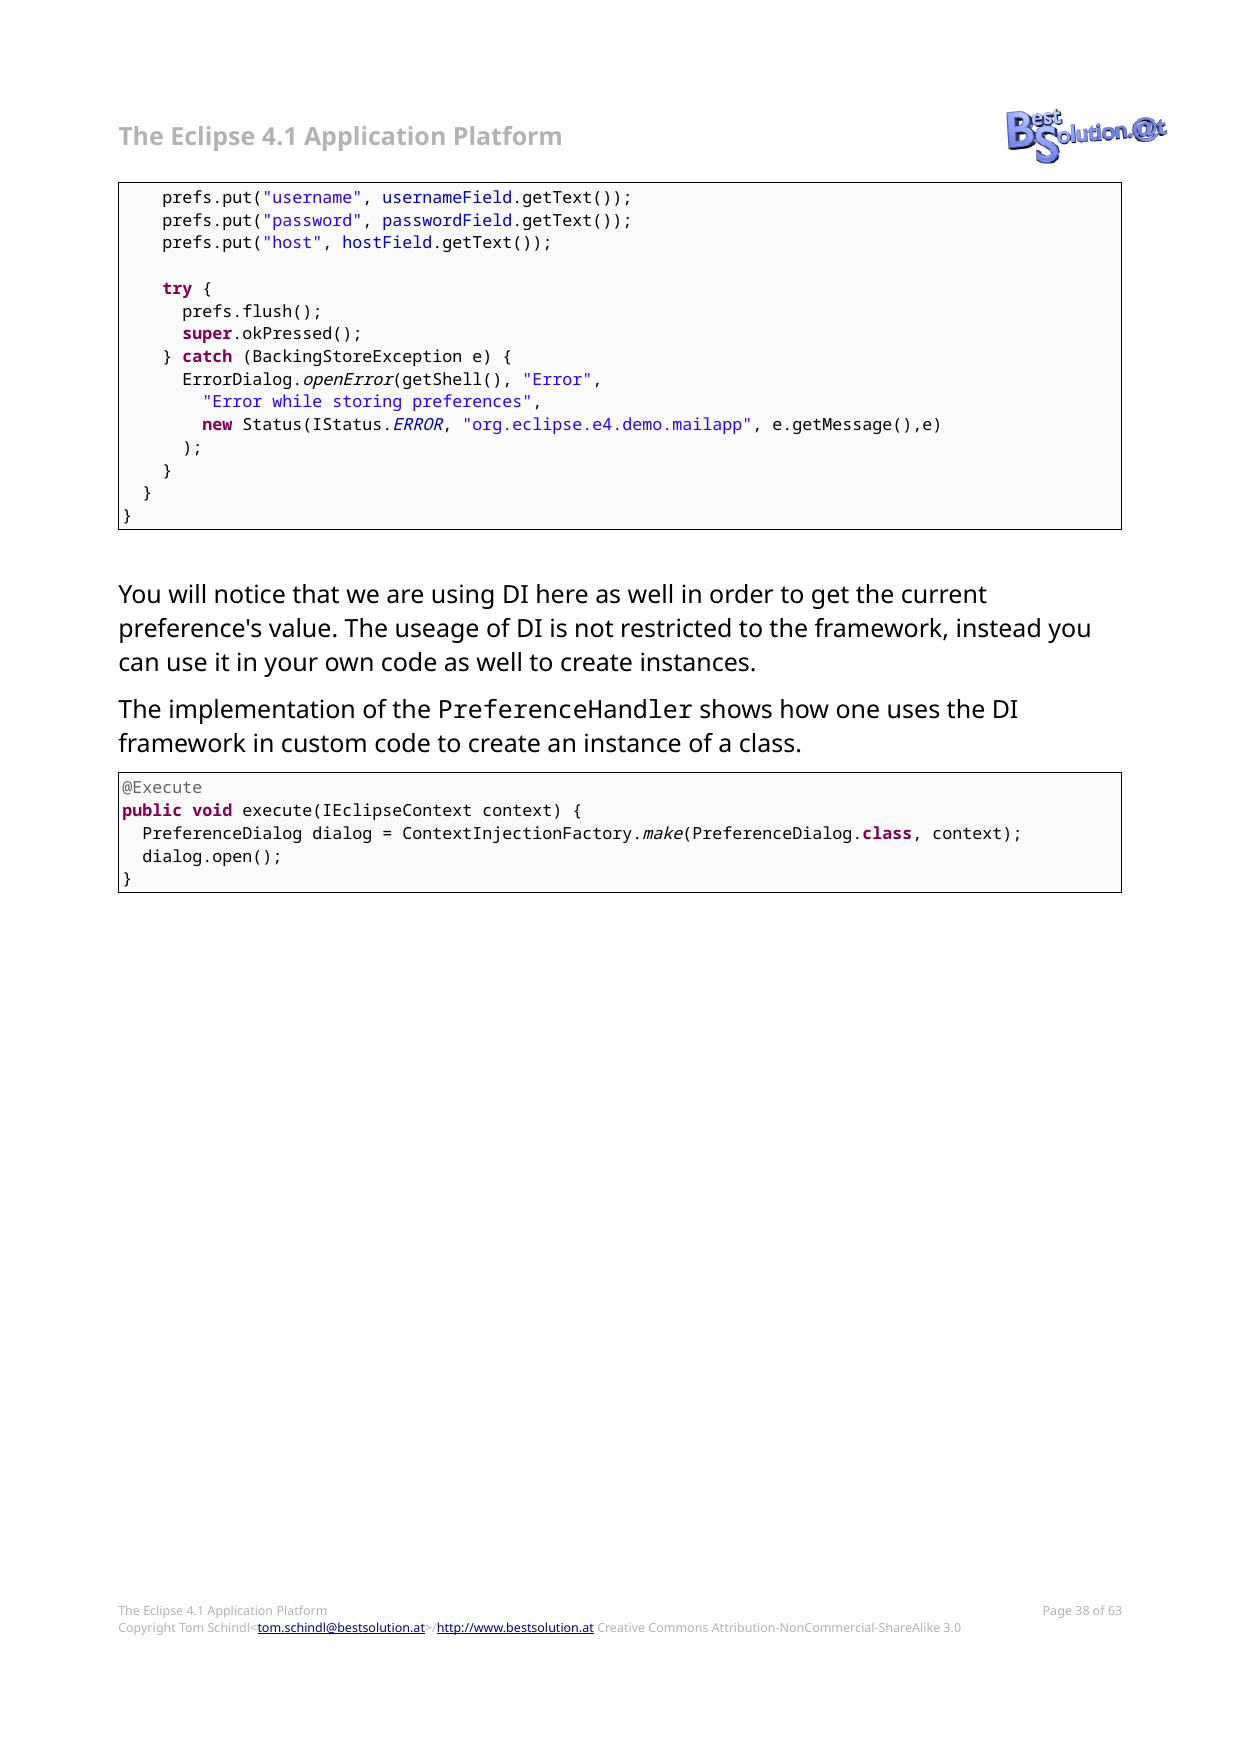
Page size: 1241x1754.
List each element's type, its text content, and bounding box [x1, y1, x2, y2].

text } [119, 863, 1121, 892]
text public void execute(IEclipseContext context) { [119, 795, 1121, 817]
text prefs.put("password", passwordField.getText()); [119, 204, 1121, 227]
text prefs.put("username", usernameField.getText()); [119, 183, 1121, 204]
text You will notice that we are using DI here as well in order to get the current preference's value. The useage of DI is not restricted to the framework, instead you can use it in your own code as well to create instances. [118, 577, 1122, 679]
text @Execute [119, 773, 1121, 795]
text } catch (BackingStoreException e) { ErrorDialog.openError(getShell(), "Error", "Error while storing preferences", new Status(IStatus.ERROR, "org.eclipse.e4.demo.mailapp", e.getMessage(),e) ); } [119, 341, 1121, 477]
text dialog.open(); [119, 840, 1121, 863]
text PreferenceDialog dialog = ContextInjectionFactory.make(PreferenceDialog.class, context); [119, 817, 1121, 840]
picture [1002, 101, 1181, 191]
text prefs.flush(); super.okPressed(); [119, 295, 1121, 341]
text } } [119, 477, 1121, 529]
text The implementation of the PreferenceHandler shows how one uses the DI framework in custom code to create an instance of a class. [118, 691, 1122, 759]
text try { [119, 272, 1121, 295]
text prefs.put("host", hostField.getText()); [119, 227, 1121, 272]
